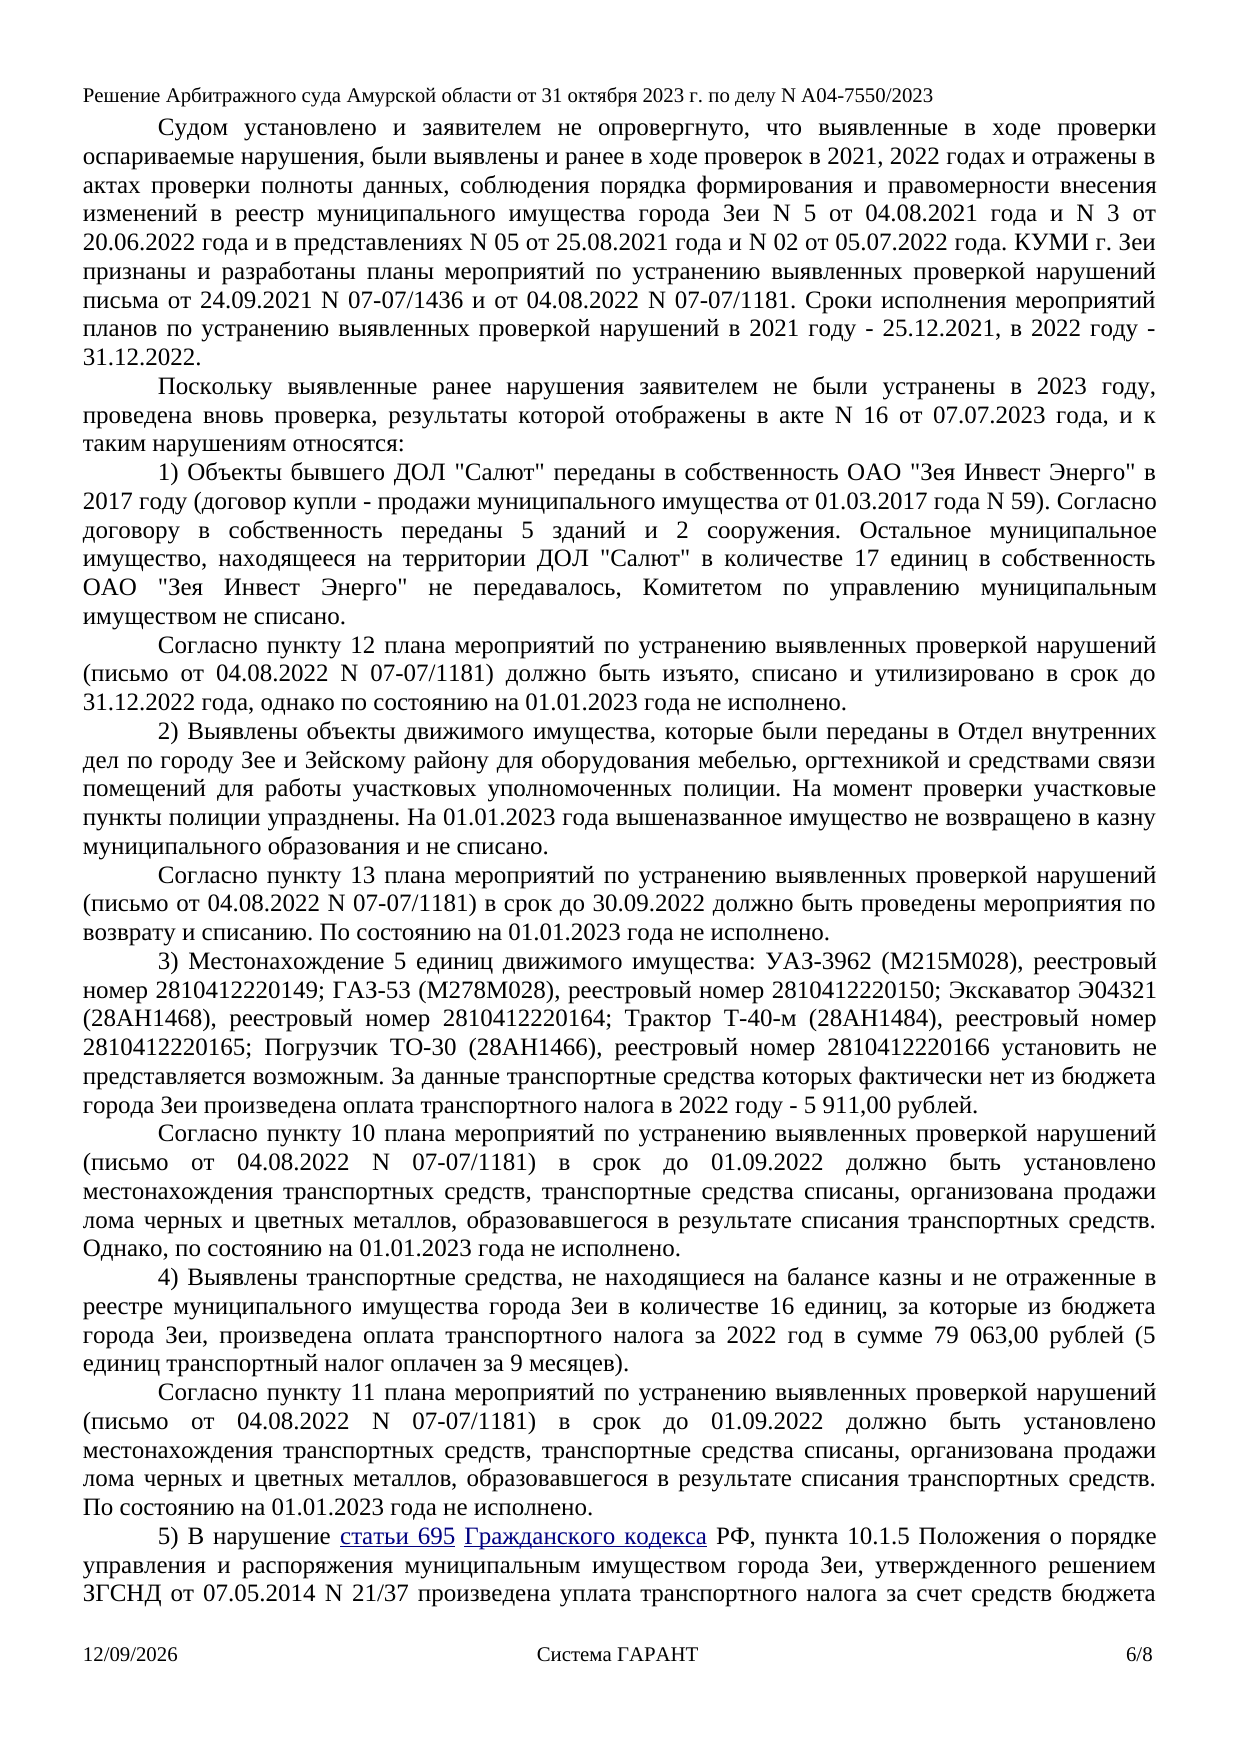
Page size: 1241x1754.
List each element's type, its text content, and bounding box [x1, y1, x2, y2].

text Поскольку выявленные ранее нарушения заявителем не были устранены в 2023 году, проведена вновь проверка, результаты которой отображены в акте N 16 от 07.07.2023 года, и к таким нарушениям относятся: [83, 371, 1157, 457]
text 2) Выявлены объекты движимого имущества, которые были переданы в Отдел внутренних дел по городу Зее и Зейскому району для оборудования мебелью, оргтехникой и средствами связи помещений для работы участковых уполномоченных полиции. На момент проверки участковые пункты полиции упразднены. На 01.01.2023 года вышеназванное имущество не возвращено в казну муниципального образования и не списано. [83, 716, 1157, 860]
text 4) Выявлены транспортные средства, не находящиеся на балансе казны и не отраженные в реестре муниципального имущества города Зеи в количестве 16 единиц, за которые из бюджета города Зеи, произведена оплата транспортного налога за 2022 год в сумме 79 063,00 рублей (5 единиц транспортный налог оплачен за 9 месяцев). [83, 1262, 1157, 1377]
text 1) Объекты бывшего ДОЛ "Салют" переданы в собственность ОАО "Зея Инвест Энерго" в 2017 году (договор купли - продажи муниципального имущества от 01.03.2017 года N 59). Согласно договору в собственность переданы 5 зданий и 2 сооружения. Остальное муниципальное имущество, находящееся на территории ДОЛ "Салют" в количестве 17 единиц в собственность ОАО "Зея Инвест Энерго" не передавалось, Комитетом по управлению муниципальным имуществом не списано. [83, 457, 1157, 630]
text 5) В нарушение статьи 695 Гражданского кодекса РФ, пункта 10.1.5 Положения о порядке управления и распоряжения муниципальным имуществом города Зеи, утвержденного решением ЗГСНД от 07.05.2014 N 21/37 произведена уплата транспортного налога за счет средств бюджета [83, 1521, 1157, 1607]
text Согласно пункту 10 плана мероприятий по устранению выявленных проверкой нарушений (письмо от 04.08.2022 N 07-07/1181) в срок до 01.09.2022 должно быть установлено местонахождения транспортных средств, транспортные средства списаны, организована продажи лома черных и цветных металлов, образовавшегося в результате списания транспортных средств. Однако, по состоянию на 01.01.2023 года не исполнено. [83, 1118, 1157, 1262]
text Согласно пункту 12 плана мероприятий по устранению выявленных проверкой нарушений (письмо от 04.08.2022 N 07-07/1181) должно быть изъято, списано и утилизировано в срок до 31.12.2022 года, однако по состоянию на 01.01.2023 года не исполнено. [83, 630, 1157, 716]
text Судом установлено и заявителем не опровергнуто, что выявленные в ходе проверки оспариваемые нарушения, были выявлены и ранее в ходе проверок в 2021, 2022 годах и отражены в актах проверки полноты данных, соблюдения порядка формирования и правомерности внесения изменений в реестр муниципального имущества города Зеи N 5 от 04.08.2021 года и N 3 от 20.06.2022 года и в представлениях N 05 от 25.08.2021 года и N 02 от 05.07.2022 года. КУМИ г. Зеи признаны и разработаны планы мероприятий по устранению выявленных проверкой нарушений письма от 24.09.2021 N 07-07/1436 и от 04.08.2022 N 07-07/1181. Сроки исполнения мероприятий планов по устранению выявленных проверкой нарушений в 2021 году - 25.12.2021, в 2022 году - 31.12.2022. [83, 112, 1157, 371]
text Согласно пункту 13 плана мероприятий по устранению выявленных проверкой нарушений (письмо от 04.08.2022 N 07-07/1181) в срок до 30.09.2022 должно быть проведены мероприятия по возврату и списанию. По состоянию на 01.01.2023 года не исполнено. [83, 860, 1157, 946]
text Согласно пункту 11 плана мероприятий по устранению выявленных проверкой нарушений (письмо от 04.08.2022 N 07-07/1181) в срок до 01.09.2022 должно быть установлено местонахождения транспортных средств, транспортные средства списаны, организована продажи лома черных и цветных металлов, образовавшегося в результате списания транспортных средств. По состоянию на 01.01.2023 года не исполнено. [83, 1377, 1157, 1521]
text 3) Местонахождение 5 единиц движимого имущества: УАЗ-3962 (М215М028), реестровый номер 2810412220149; ГАЗ-53 (М278М028), реестровый номер 2810412220150; Экскаватор Э04321 (28АН1468), реестровый номер 2810412220164; Трактор Т-40-м (28АН1484), реестровый номер 2810412220165; Погрузчик ТО-30 (28АН1466), реестровый номер 2810412220166 установить не представляется возможным. За данные транспортные средства которых фактически нет из бюджета города Зеи произведена оплата транспортного налога в 2022 году - 5 911,00 рублей. [83, 946, 1157, 1118]
